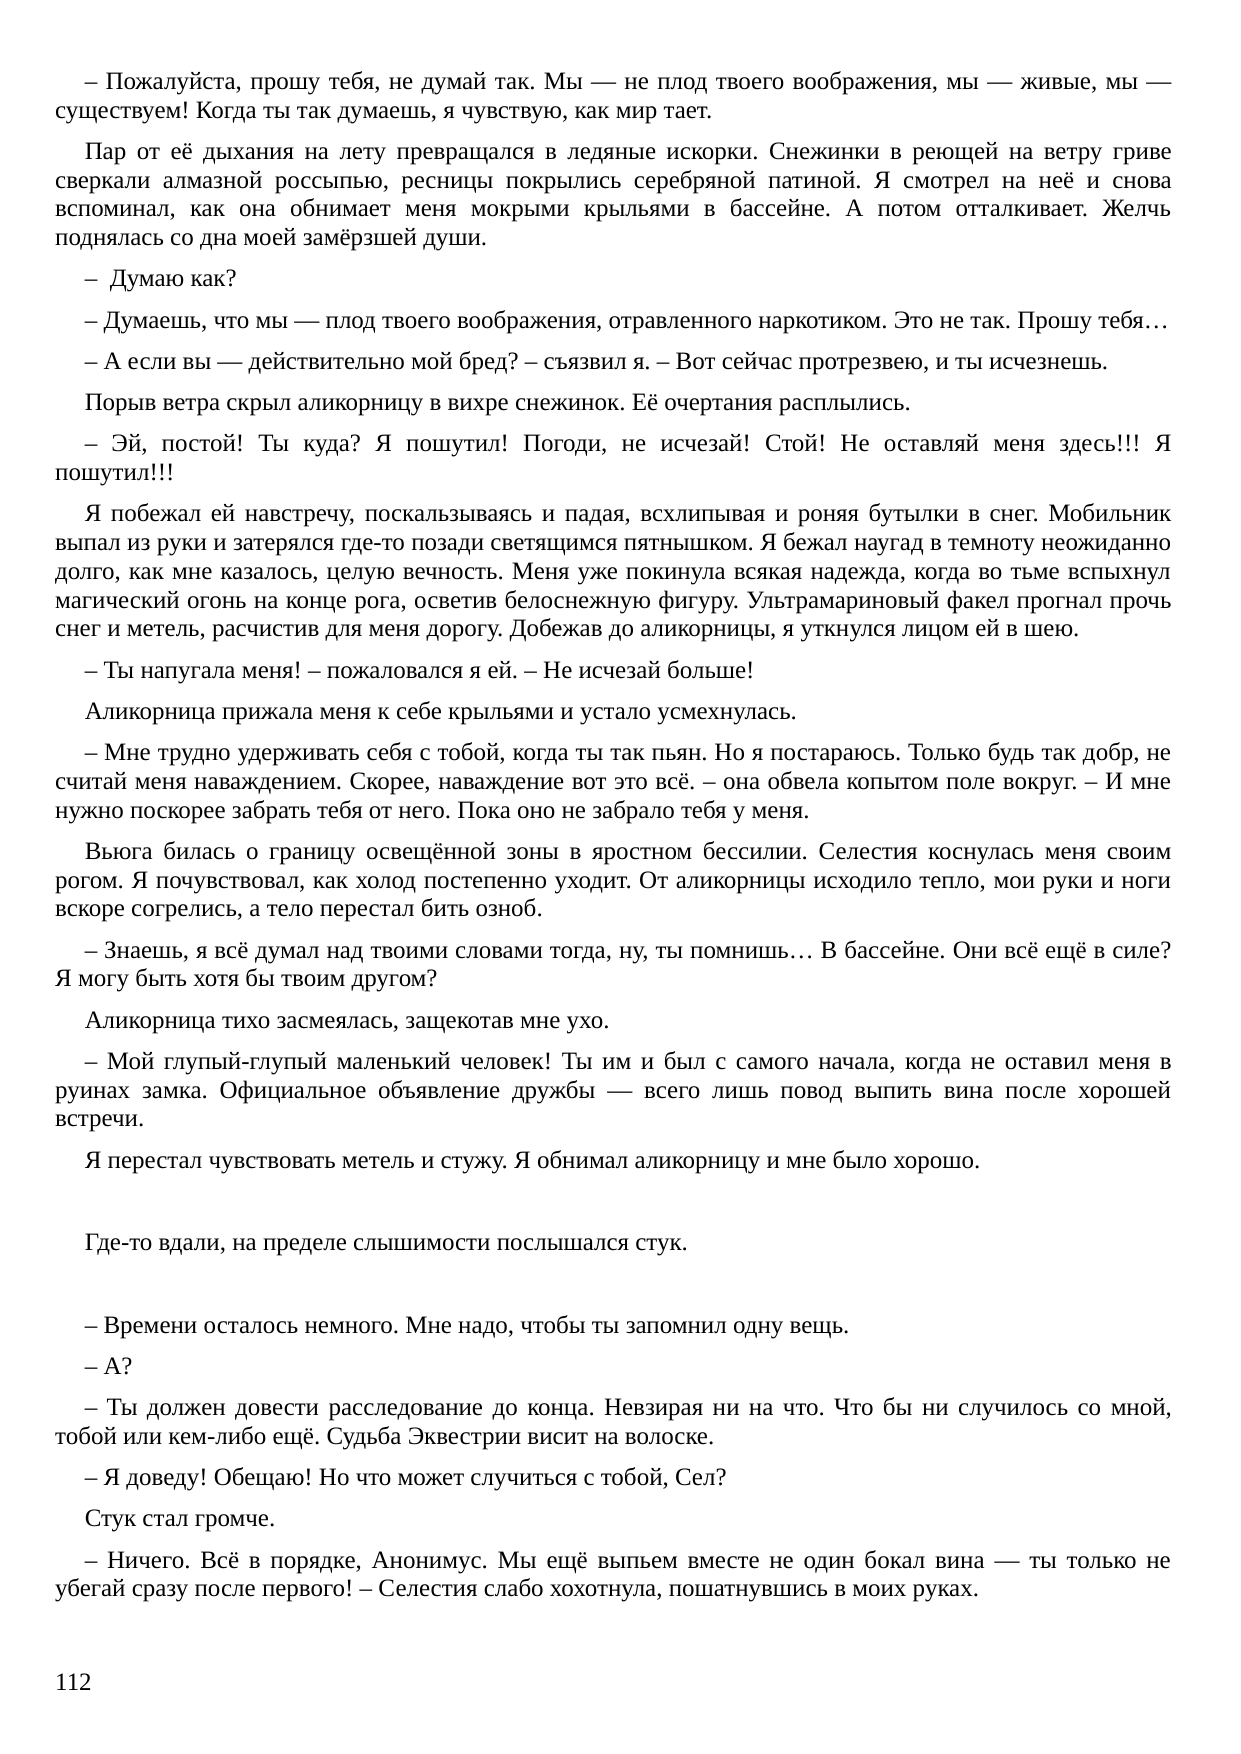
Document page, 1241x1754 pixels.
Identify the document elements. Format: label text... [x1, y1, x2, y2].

text Я побежал ей навстречу, поскальзываясь и падая, всхлипывая и роняя бутылки в снег. Мобильник выпал из руки и затерялся где-то позади светящимся пятнышком. Я бежал наугад в темноту неожиданно долго, как мне казалось, целую вечность. Меня уже покинула всякая надежда, когда во тьме вспыхнул магический огонь на конце рога, осветив белоснежную фигуру. Ультрамариновый факел прогнал прочь снег и метель, расчистив для меня дорогу. Добежав до аликорницы, я уткнулся лицом ей в шею. [55, 498, 1173, 642]
text – Ничего. Всё в порядке, Анонимус. Мы ещё выпьем вместе не один бокал вина — ты только не убегай сразу после первого! – Селестия слабо хохотнула, пошатнувшись в моих руках. [55, 1545, 1173, 1602]
text – Эй, постой! Ты куда? Я пошутил! Погоди, не исчезай! Стой! Не оставляй меня здесь!!! Я пошутил!!! [55, 428, 1173, 486]
text Аликорница тихо засмеялась, защекотав мне ухо. [55, 1005, 1173, 1033]
text – А? [55, 1351, 1173, 1380]
text – Мне трудно удерживать себя с тобой, когда ты так пьян. Но я постараюсь. Только будь так добр, не считай меня наваждением. Скорее, наваждение вот это всё. – она обвела копытом поле вокруг. – И мне нужно поскорее забрать тебя от него. Пока оно не забрало тебя у меня. [55, 737, 1173, 823]
text – Я доведу! Обещаю! Но что может случиться с тобой, Сел? [55, 1462, 1173, 1491]
text – Пожалуйста, прошу тебя, не думай так. Мы — не плод твоего воображения, мы — живые, мы — существуем! Когда ты так думаешь, я чувствую, как мир тает. [55, 66, 1173, 123]
text Где-то вдали, на пределе слышимости послышался стук. [55, 1227, 1173, 1256]
text – Времени осталось немного. Мне надо, чтобы ты запомнил одну вещь. [55, 1310, 1173, 1338]
text – Мой глупый-глупый маленький человек! Ты им и был с самого начала, когда не оставил меня в руинах замка. Официальное объявление дружбы — всего лишь повод выпить вина после хорошей встречи. [55, 1046, 1173, 1132]
text – А если вы — действительно мой бред? – съязвил я. – Вот сейчас протрезвею, и ты исчезнешь. [55, 346, 1173, 375]
text – Думаю как? [55, 263, 1173, 292]
text Вьюга билась о границу освещённой зоны в яростном бессилии. Селестия коснулась меня своим рогом. Я почувствовал, как холод постепенно уходит. От аликорницы исходило тепло, мои руки и ноги вскоре согрелись, а тело перестал бить озноб. [55, 836, 1173, 922]
text Пар от её дыхания на лету превращался в ледяные искорки. Снежинки в реющей на ветру гриве сверкали алмазной россыпью, ресницы покрылись серебряной патиной. Я смотрел на неё и снова вспоминал, как она обнимает меня мокрыми крыльями в бассейне. А потом отталкивает. Желчь поднялась со дна моей замёрзшей души. [55, 136, 1173, 251]
text – Знаешь, я всё думал над твоими словами тогда, ну, ты помнишь… В бассейне. Они всё ещё в силе? Я могу быть хотя бы твоим другом? [55, 935, 1173, 992]
text – Ты должен довести расследование до конца. Невзирая ни на что. Что бы ни случилось со мной, тобой или кем-либо ещё. Судьба Эквестрии висит на волоске. [55, 1392, 1173, 1450]
text – Ты напугала меня! – пожаловался я ей. – Не исчезай больше! [55, 655, 1173, 683]
text Стук стал громче. [55, 1503, 1173, 1532]
text – Думаешь, что мы — плод твоего воображения, отравленного наркотиком. Это не так. Прошу тебя… [55, 305, 1173, 333]
text Я перестал чувствовать метель и стужу. Я обнимал аликорницу и мне было хорошо. [55, 1145, 1173, 1173]
text Аликорница прижала меня к себе крыльями и устало усмехнулась. [55, 696, 1173, 725]
text Порыв ветра скрыл аликорницу в вихре снежинок. Её очертания расплылись. [55, 387, 1173, 416]
